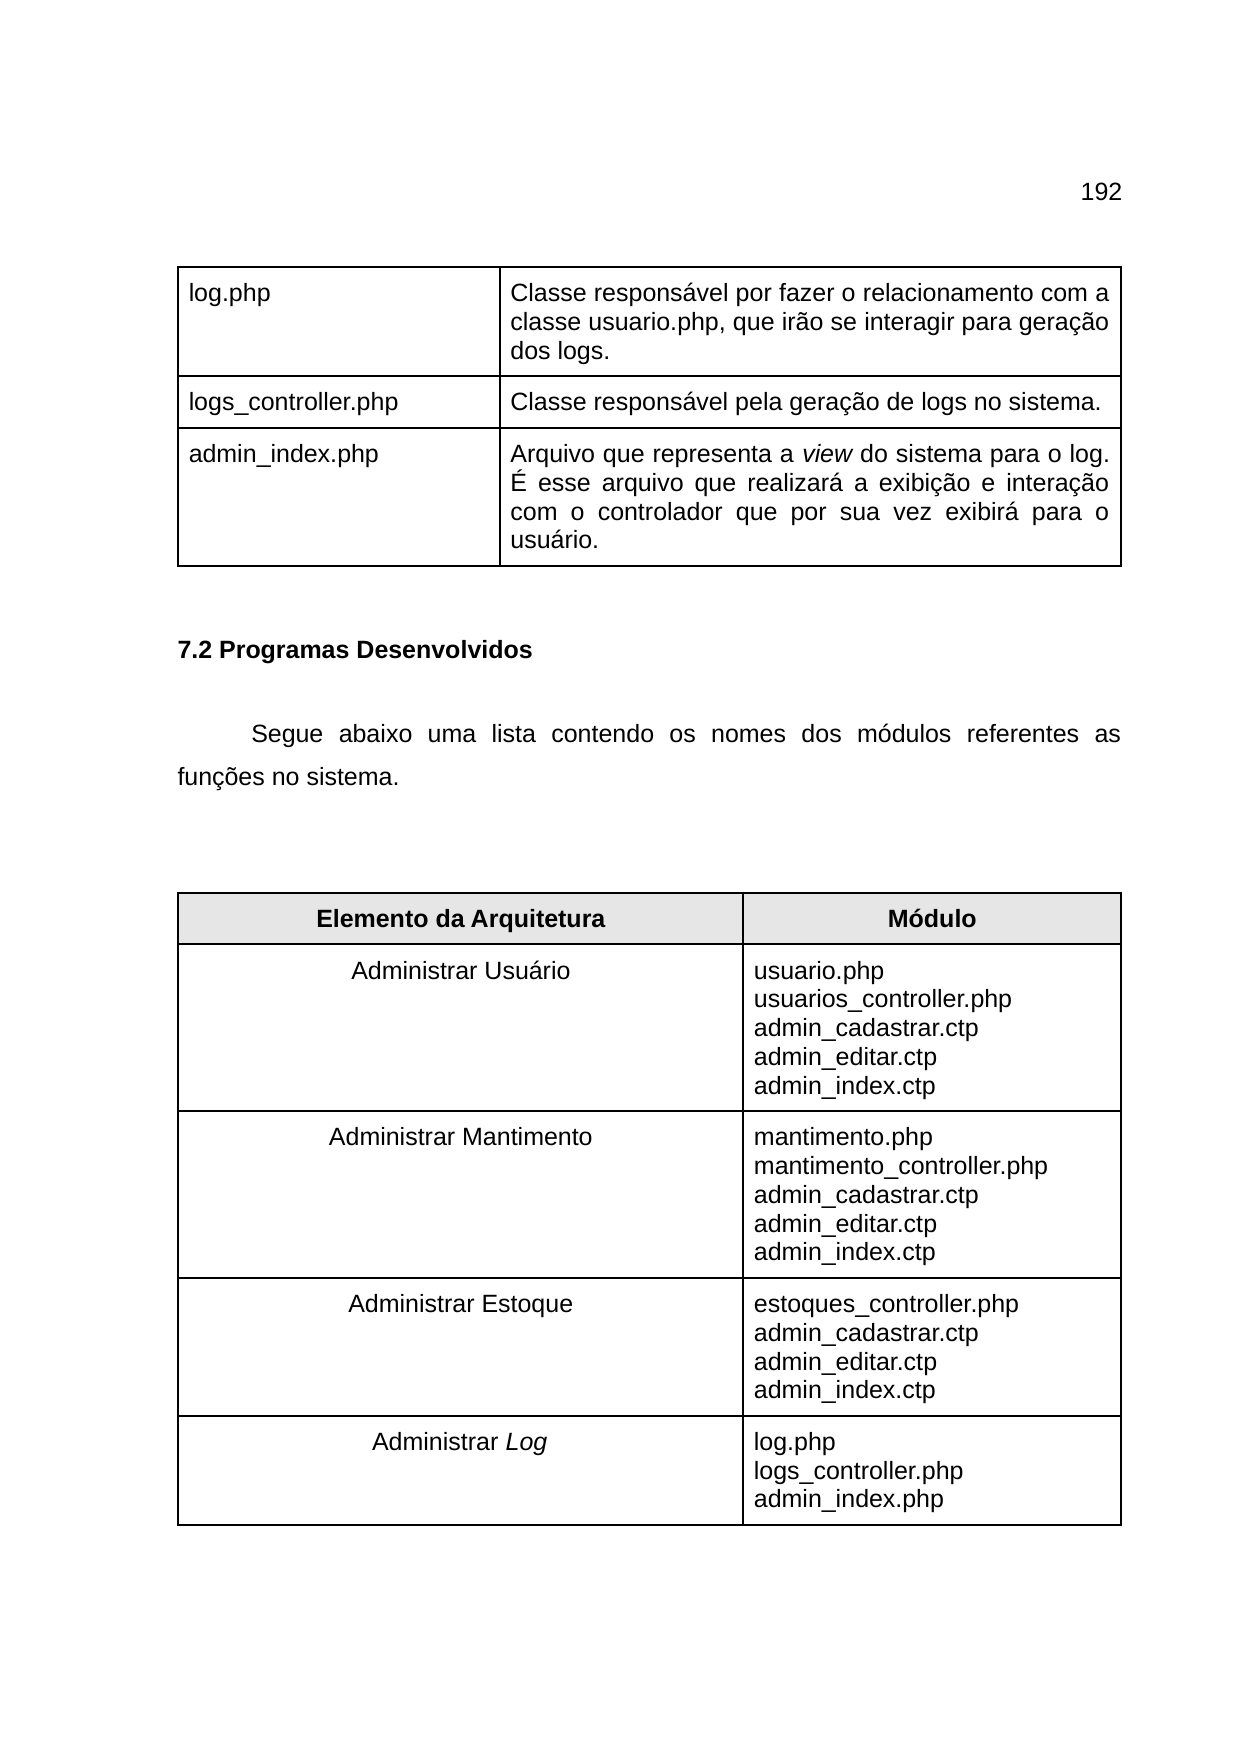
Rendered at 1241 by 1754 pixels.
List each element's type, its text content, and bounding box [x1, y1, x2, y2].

table_cell admin_index.php [179, 429, 499, 564]
table_header Elemento da Arquitetura [179, 894, 742, 943]
table_cell mantimento.php mantimento_controller.php admin_cadastrar.ctp admin_editar.ctp admin_index.ctp [744, 1112, 1120, 1277]
table_cell Classe responsável por fazer o relacionamento com a classe usuario.php, que irão se interagir para geração dos logs. [501, 268, 1120, 375]
table_cell usuario.php usuarios_controller.php admin_cadastrar.ctp admin_editar.ctp admin_index.ctp [744, 945, 1120, 1110]
table_cell Administrar Estoque [179, 1279, 742, 1414]
table_cell logs_controller.php [179, 377, 499, 427]
table_cell Administrar Mantimento [179, 1112, 742, 1277]
table_cell Classe responsável pela geração de logs no sistema. [501, 377, 1120, 427]
table_cell log.php [179, 268, 499, 375]
table_header Módulo [744, 894, 1120, 943]
table_cell Arquivo que representa a view do sistema para o log. É esse arquivo que realizará a exibição e interação com o controlador que por sua vez exibirá para o usuário. [501, 429, 1120, 564]
subtitle 7.2 Programas Desenvolvidos [177, 635, 1122, 663]
table_cell Administrar Usuário [179, 945, 742, 1110]
text Segue abaixo uma lista contendo os nomes dos módulos referentes as funções no sistema. [177, 719, 1122, 791]
table_cell estoques_controller.php admin_cadastrar.ctp admin_editar.ctp admin_index.ctp [744, 1279, 1120, 1414]
table_cell Administrar Log [179, 1417, 742, 1524]
table_cell log.php logs_controller.php admin_index.php [744, 1417, 1120, 1524]
